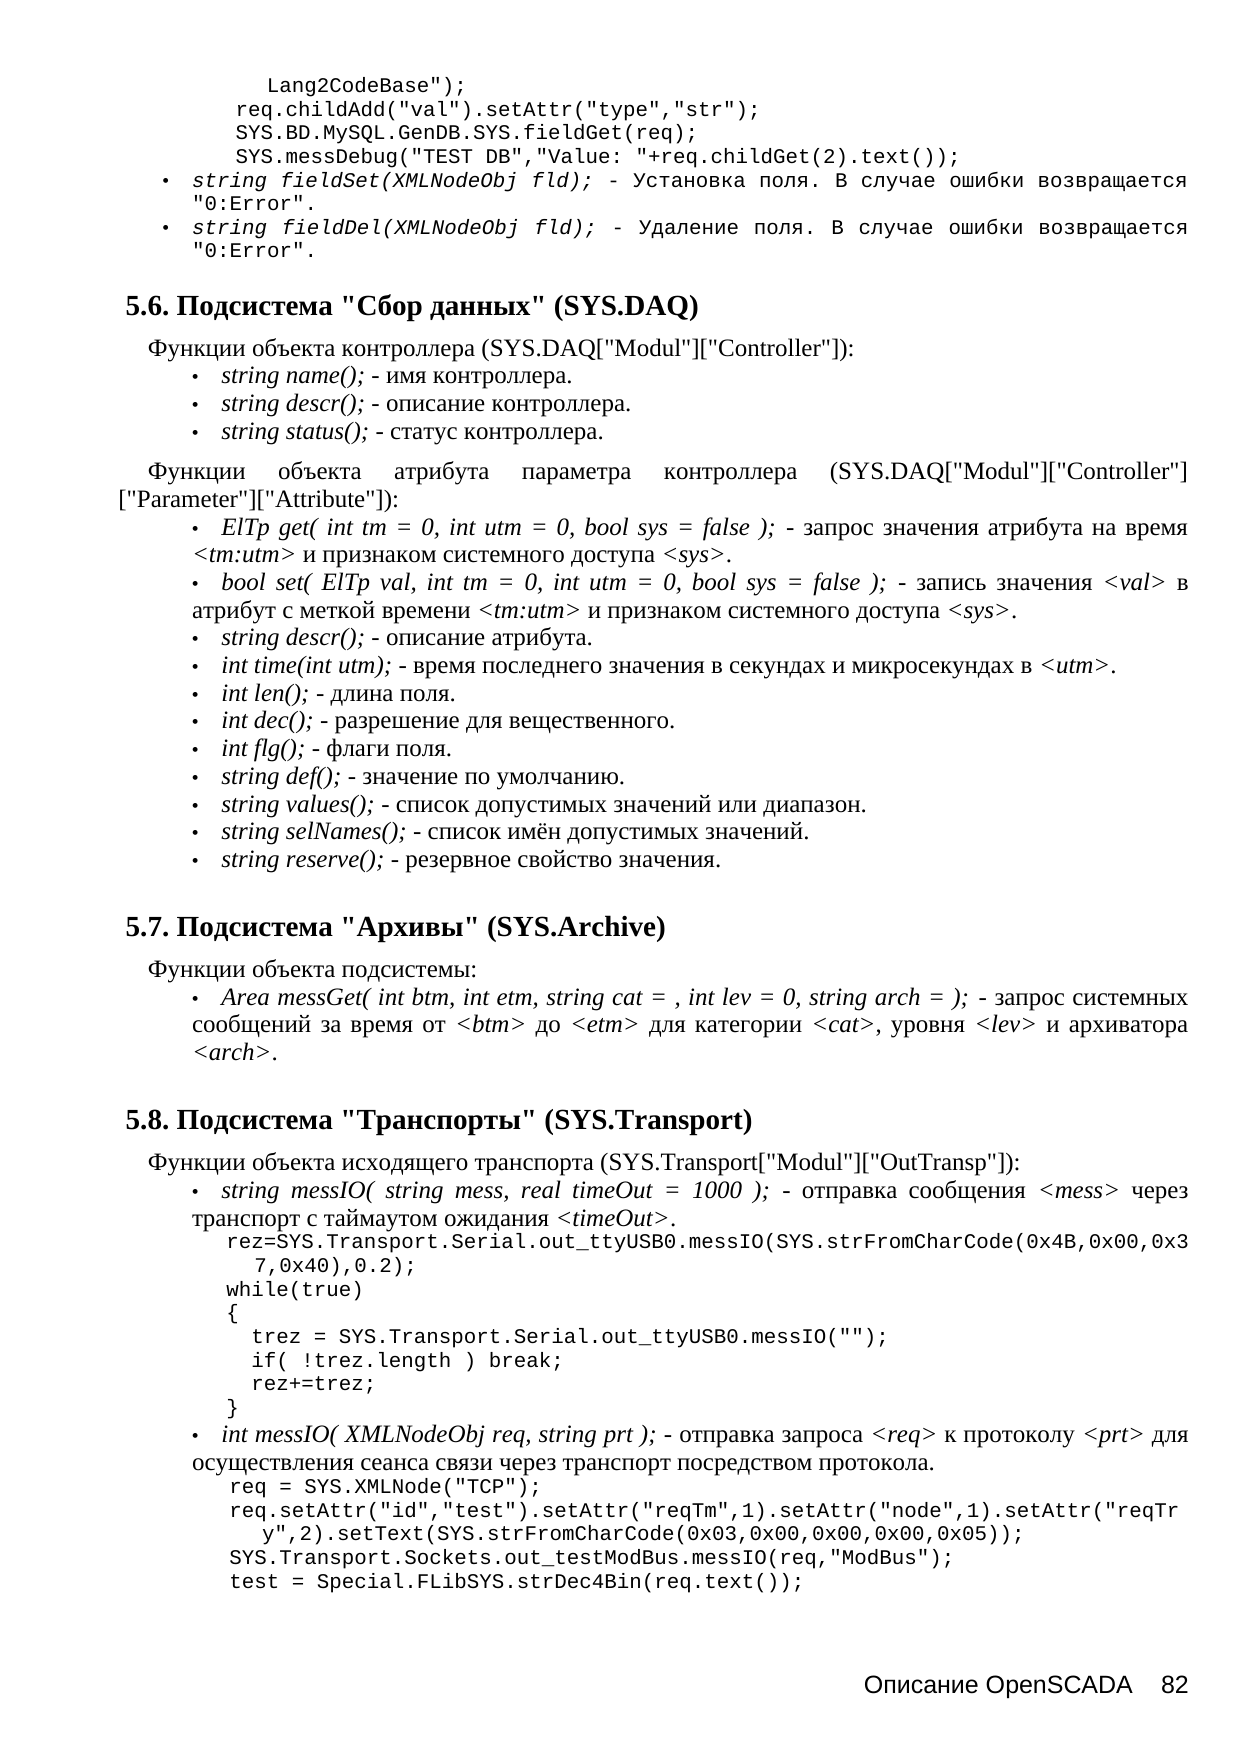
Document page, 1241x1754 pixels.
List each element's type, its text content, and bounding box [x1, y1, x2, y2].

text SYS.Transport.Sockets.out_testModBus.messIO(req,"ModBus"); [229, 1547, 1188, 1571]
text if( !trez.length ) break; [226, 1350, 1188, 1373]
list string fieldDel(XMLNodeObj fld); - Удаление поля. В случае ошибки возвращается "0:Error". [162, 217, 1188, 264]
subtitle 5.6. Подсистема "Сбор данных" (SYS.DAQ) [118, 289, 1188, 321]
text SYS.messDebug("TEST DB","Value: "+req.childGet(2).text()); [235, 146, 1188, 169]
list string selNames(); - список имён допустимых значений. [162, 817, 1188, 845]
list Функции объекта подсистемы: [118, 955, 1188, 983]
list int len(); - длина поля. [162, 679, 1188, 707]
text } [226, 1397, 1188, 1421]
text trez = SYS.Transport.Serial.out_ttyUSB0.messIO(""); [226, 1326, 1188, 1350]
text req.setAttr("id","test").setAttr("reqTm",1).setAttr("node",1).setAttr("reqTry",2).setText(SYS.strFromCharCode(0x03,0x00,0x00,0x00,0x05)); [229, 1500, 1188, 1547]
list bool set( ElTp val, int tm = 0, int utm = 0, bool sys = false ); - запись значения <val> в атрибут с меткой времени <tm:utm> и признаком системного доступа <sys>. [162, 568, 1188, 623]
text { [226, 1302, 1188, 1326]
text req = SYS.XMLNode("TCP"); [229, 1476, 1188, 1500]
list Функции объекта контроллера (SYS.DAQ["Modul"]["Controller"]): [118, 334, 1188, 362]
list string fieldSet(XMLNodeObj fld); - Установка поля. В случае ошибки возвращается "0:Error". [162, 169, 1188, 217]
text while(true) [226, 1279, 1188, 1302]
list Area messGet( int btm, int etm, string cat = , int lev = 0, string arch = ); - запрос системных сообщений за время от <btm> до <etm> для категории <cat>, уровня <lev> и архиватора <arch>. [162, 983, 1188, 1066]
text rez=SYS.Transport.Serial.out_ttyUSB0.messIO(SYS.strFromCharCode(0x4B,0x00,0x37,0x40),0.2); [226, 1231, 1188, 1279]
list string descr(); - описание атрибута. [162, 623, 1188, 651]
subtitle 5.8. Подсистема "Транспорты" (SYS.Transport) [118, 1103, 1188, 1136]
list int dec(); - разрешение для вещественного. [162, 707, 1188, 734]
text SYS.BD.MySQL.GenDB.SYS.fieldGet(req); [235, 122, 1188, 146]
list string reserve(); - резервное свойство значения. [162, 845, 1188, 873]
list string status(); - статус контроллера. [162, 417, 1188, 445]
list ElTp get( int tm = 0, int utm = 0, bool sys = false ); - запрос значения атрибута на время <tm:utm> и признаком системного доступа <sys>. [162, 513, 1188, 568]
list string values(); - список допустимых значений или диапазон. [162, 790, 1188, 817]
list string name(); - имя контроллера. [162, 362, 1188, 389]
list int time(int utm); - время последнего значения в секундах и микросекундах в <utm>. [162, 651, 1188, 679]
list string descr(); - описание контроллера. [162, 389, 1188, 417]
list string messIO( string mess, real timeOut = 1000 ); - отправка сообщения <mess> через транспорт с таймаутом ожидания <timeOut>. [162, 1176, 1188, 1231]
text test = Special.FLibSYS.strDec4Bin(req.text()); [229, 1571, 1188, 1594]
subtitle 5.7. Подсистема "Архивы" (SYS.Archive) [118, 910, 1188, 943]
list Функции объекта исходящего транспорта (SYS.Transport["Modul"]["OutTransp"]): [118, 1148, 1188, 1176]
list int messIO( XMLNodeObj req, string prt ); - отправка запроса <req> к протоколу <prt> для осуществления сеанса связи через транспорт посредством протокола. [162, 1421, 1188, 1476]
text Lang2CodeBase"); [235, 75, 1188, 99]
text req.childAdd("val").setAttr("type","str"); [235, 99, 1188, 122]
text rez+=trez; [226, 1373, 1188, 1397]
list Функции объекта атрибута параметра контроллера (SYS.DAQ["Modul"]["Controller"]["Parameter"]["Attribute"]): [118, 457, 1188, 513]
list string def(); - значение по умолчанию. [162, 762, 1188, 790]
list int flg(); - флаги поля. [162, 734, 1188, 762]
